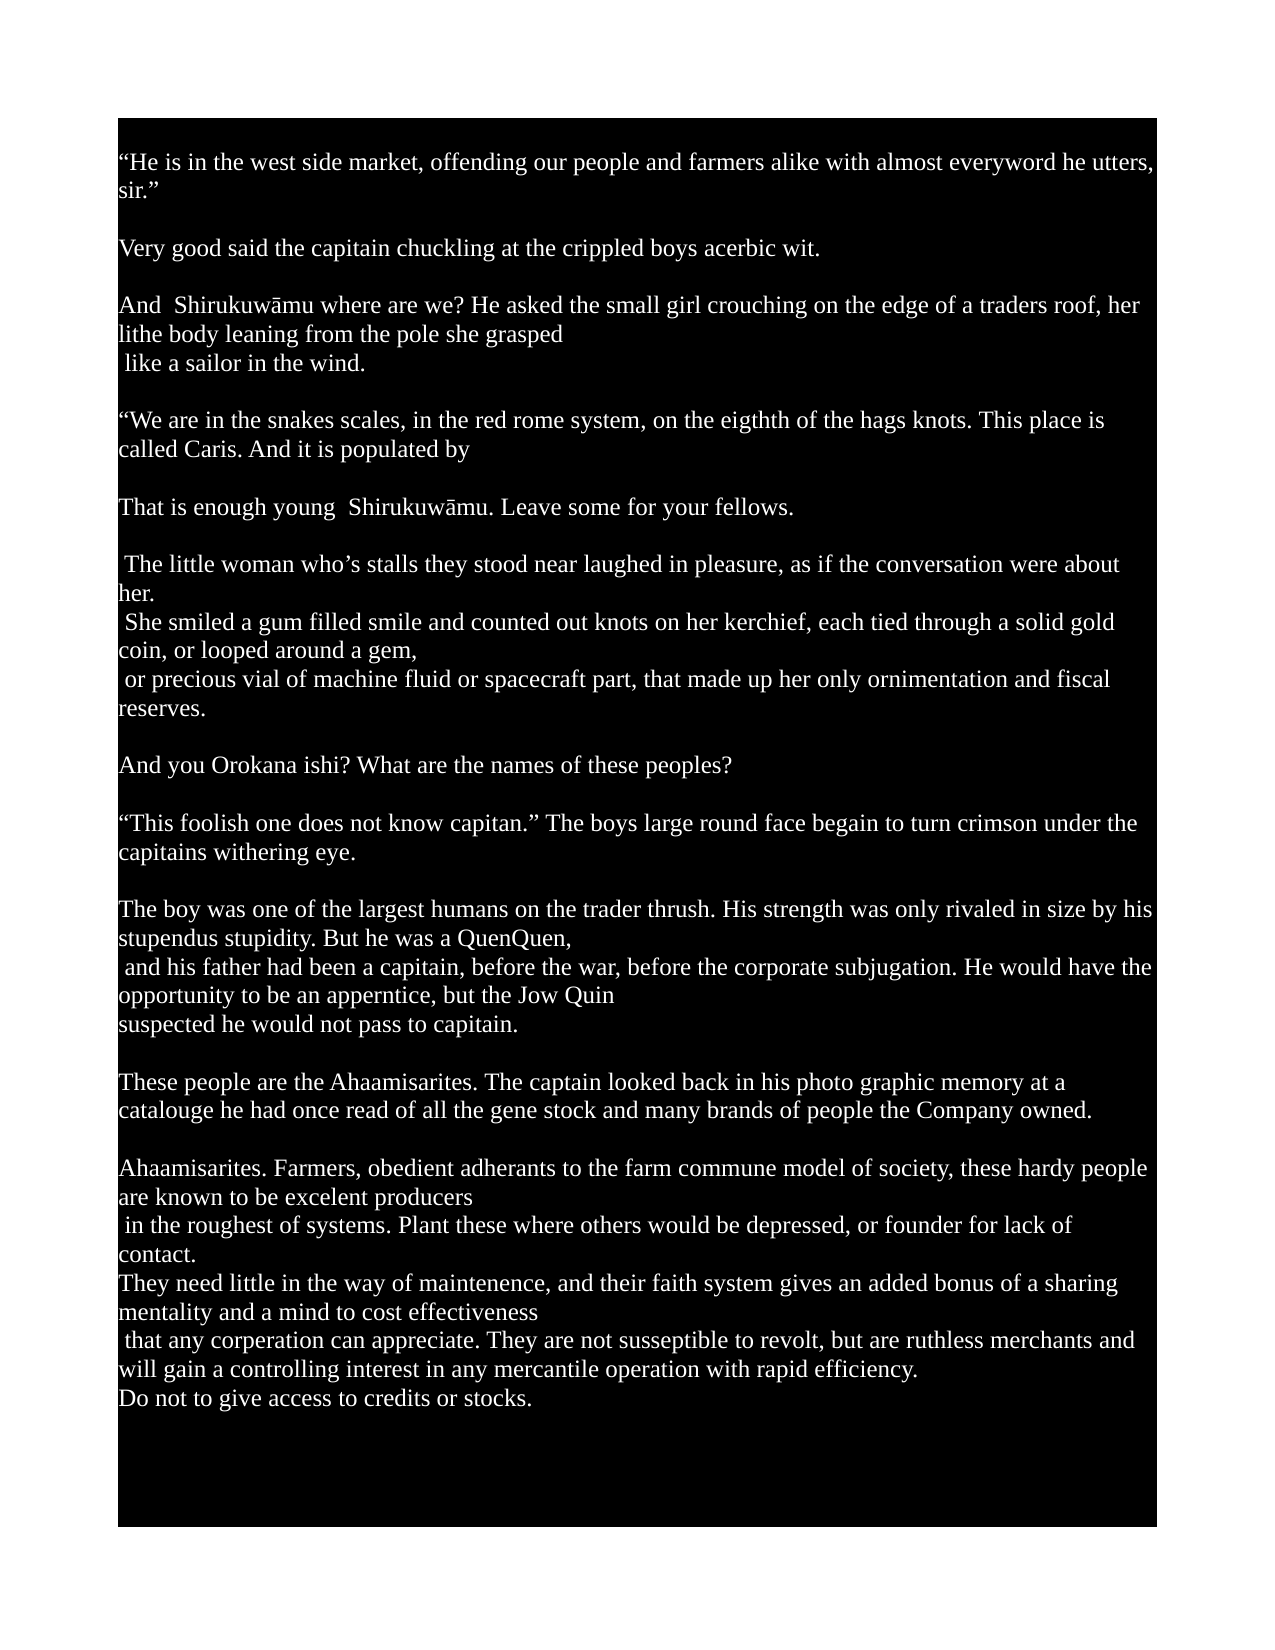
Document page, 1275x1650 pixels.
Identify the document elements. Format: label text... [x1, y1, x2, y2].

text and his father had been a capitain, before the war, before the corporate subjugation. He would have the opportunity to be an apperntice, but the Jow Quin [118, 952, 1157, 1009]
text The boy was one of the largest humans on the trader thrush. His strength was only rivaled in size by his stupendus stupidity. But he was a QuenQuen, [118, 894, 1157, 952]
text suspected he would not pass to capitain. [118, 1009, 1157, 1038]
text And Shirukuwāmu where are we? He asked the small girl crouching on the edge of a traders roof, her lithe body leaning from the pole she grasped [118, 291, 1157, 348]
text “We are in the snakes scales, in the red rome system, on the eigthth of the hags knots. This place is called Caris. And it is populated by [118, 406, 1157, 463]
text “He is in the west side market, offending our people and farmers alike with almost everyword he utters, sir.” [118, 147, 1157, 204]
text Do not to give access to credits or stocks. [118, 1383, 1157, 1412]
text or precious vial of machine fluid or spacecraft part, that made up her only ornimentation and fiscal reserves. [118, 664, 1157, 722]
text These people are the Ahaamisarites. The captain looked back in his photo graphic memory at a catalouge he had once read of all the gene stock and many brands of people the Company owned. [118, 1067, 1157, 1124]
text And you Orokana ishi? What are the names of these peoples? [118, 751, 1157, 779]
text “This foolish one does not know capitan.” The boys large round face begain to turn crimson under the capitains withering eye. [118, 808, 1157, 866]
text Ahaamisarites. Farmers, obedient adherants to the farm commune model of society, these hardy people are known to be excelent producers [118, 1153, 1157, 1211]
text in the roughest of systems. Plant these where others would be depressed, or founder for lack of contact. [118, 1211, 1157, 1268]
text that any corperation can appreciate. They are not susseptible to revolt, but are ruthless merchants and will gain a controlling interest in any mercantile operation with rapid efficiency. [118, 1326, 1157, 1383]
text That is enough young Shirukuwāmu. Leave some for your fellows. [118, 492, 1157, 521]
text She smiled a gum filled smile and counted out knots on her kerchief, each tied through a solid gold coin, or looped around a gem, [118, 607, 1157, 664]
text Very good said the capitain chuckling at the crippled boys acerbic wit. [118, 233, 1157, 262]
text They need little in the way of maintenence, and their faith system gives an added bonus of a sharing mentality and a mind to cost effectiveness [118, 1268, 1157, 1326]
text The little woman who’s stalls they stood near laughed in pleasure, as if the conversation were about her. [118, 549, 1157, 607]
text like a sailor in the wind. [118, 348, 1157, 377]
